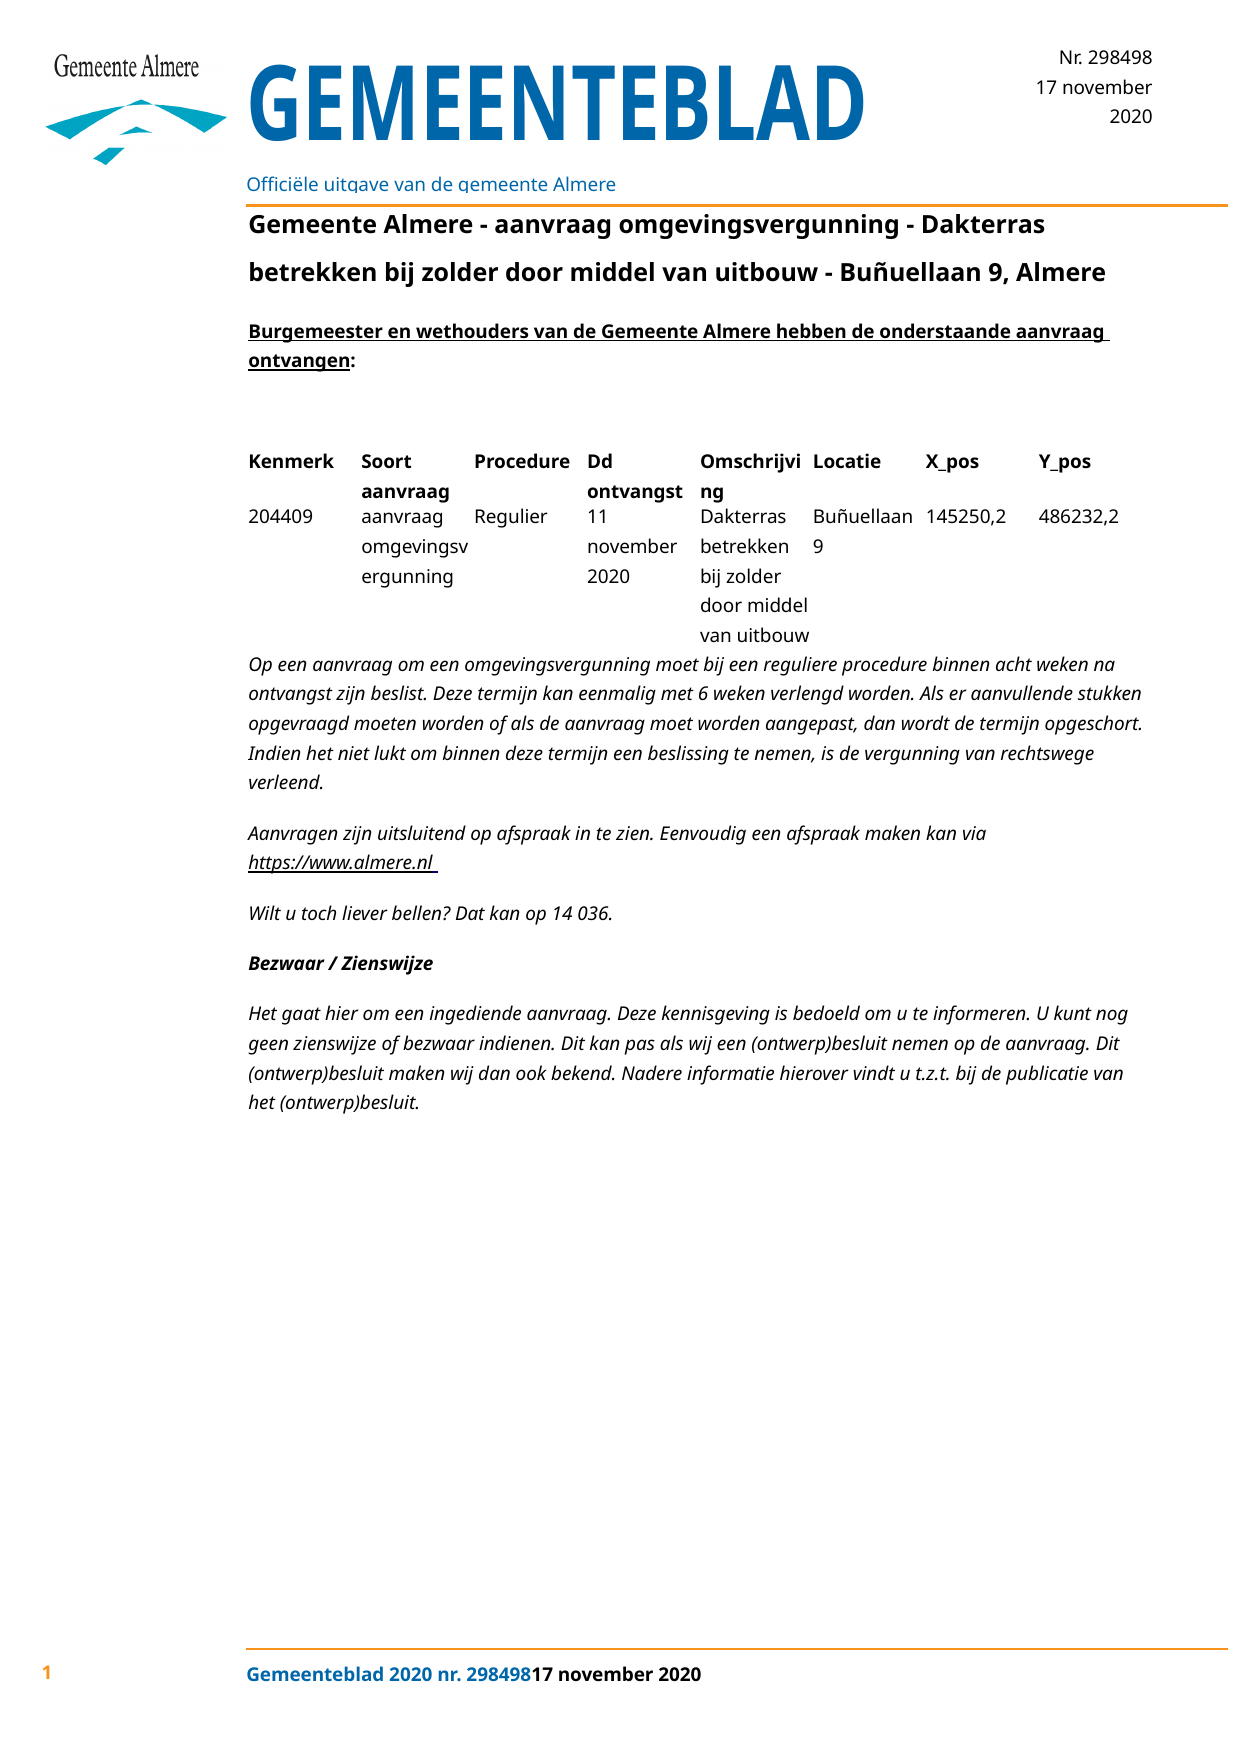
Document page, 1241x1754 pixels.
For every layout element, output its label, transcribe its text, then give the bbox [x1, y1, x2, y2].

text Wilt u toch liever bellen? Dat kan op 14 036. [248, 900, 1152, 926]
table_cell Buñuellaan 9 [813, 504, 926, 648]
table_cell Dakterras betrekken bij zolder door middel van uitbouw [700, 504, 813, 648]
table_cell 11 november 2020 [587, 504, 700, 648]
table_header Y_pos [1039, 449, 1152, 504]
table_header Kenmerk [248, 449, 361, 504]
table_header X_pos [926, 449, 1038, 504]
table_cell aanvraag omgevingsvergunning [361, 504, 474, 648]
text Burgemeester en wethouders van de Gemeente Almere hebben de onderstaande aanvraag ontvangen: [248, 318, 1152, 373]
table_header Dd ontvangst [587, 449, 700, 504]
picture [41, 47, 231, 172]
table_header Locatie [813, 449, 926, 504]
table_cell 486232,2 [1039, 504, 1152, 648]
table_cell Regulier [474, 504, 587, 648]
text Op een aanvraag om een omgevingsvergunning moet bij een reguliere procedure binnen acht weken na ontvangst zijn beslist. Deze termijn kan eenmalig met 6 weken verlengd worden. Als er aanvullende stukken opgevraagd moeten worden of als de aanvraag moet worden aangepast, dan wordt de termijn opgeschort. Indien het niet lukt om binnen deze termijn een beslissing te nemen, is de vergunning van rechtswege verleend. [248, 651, 1152, 795]
table_cell 145250,2 [926, 504, 1038, 648]
text Bezwaar / Zienswijze [248, 950, 1152, 976]
text Het gaat hier om een ingediende aanvraag. Deze kennisgeving is bedoeld om u te informeren. U kunt nog geen zienswijze of bezwaar indienen. Dit kan pas als wij een (ontwerp)besluit nemen op de aanvraag. Dit (ontwerp)besluit maken wij dan ook bekend. Nadere informatie hierover vindt u t.z.t. bij de publicatie van het (ontwerp)besluit. [248, 1001, 1152, 1115]
table_header Omschrijving [700, 449, 813, 504]
text Gemeente Almere - aanvraag omgevingsvergunning - Dakterras betrekken bij zolder door middel van uitbouw - Buñuellaan 9, Almere [248, 207, 1152, 288]
table_header Procedure [474, 449, 587, 504]
table_header Soort aanvraag [361, 449, 474, 504]
table_cell 204409 [248, 504, 361, 648]
text Aanvragen zijn uitsluitend op afspraak in te zien. Eenvoudig een afspraak maken kan via https://www.almere.nl [248, 820, 1152, 875]
